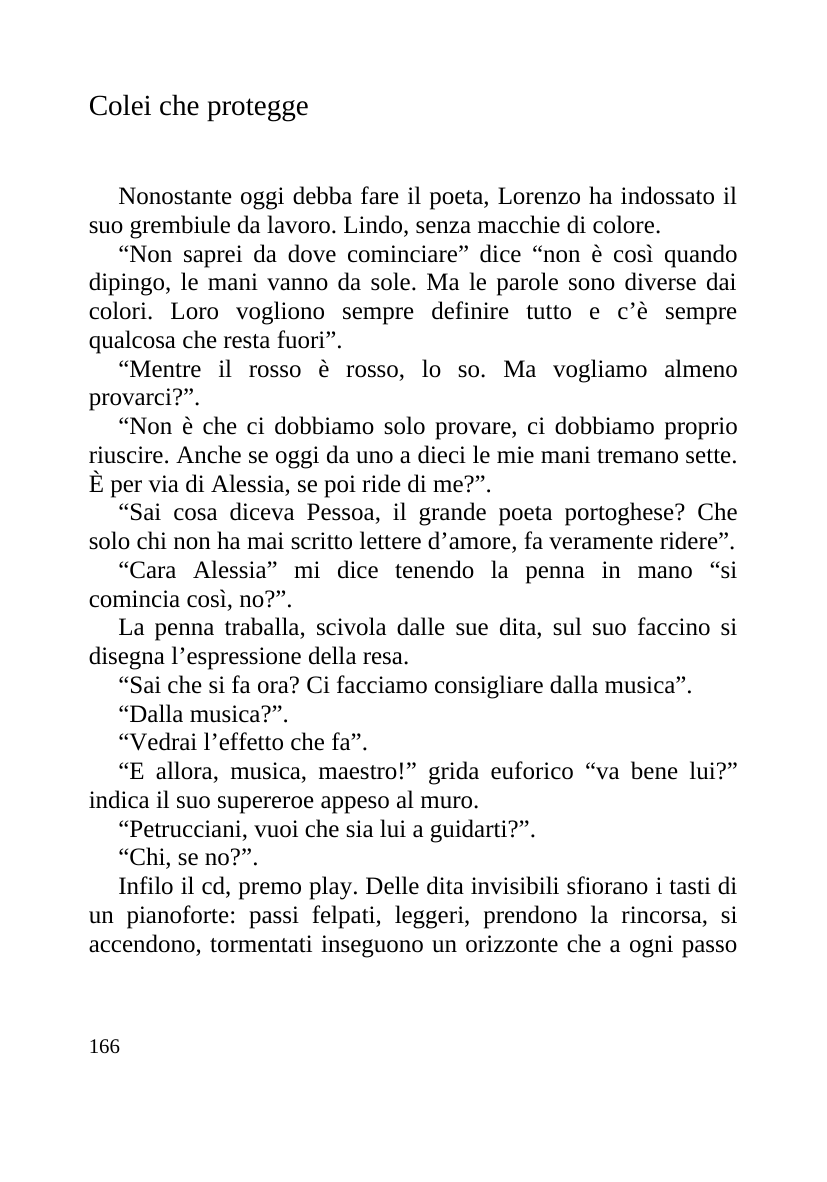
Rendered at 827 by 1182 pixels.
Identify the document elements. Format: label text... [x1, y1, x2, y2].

text Nonostante oggi debba fare il poeta, Lorenzo ha indossato il suo grembiule da lavoro. Lindo, senza macchie di colore. [88, 181, 738, 239]
text “Non è che ci dobbiamo solo provare, ci dobbiamo proprio riuscire. Anche se oggi da uno a dieci le mie mani tremano sette. è per via di Alessia, se poi ride di me?”. [88, 411, 738, 497]
text “Dalla musica?”. [88, 699, 738, 727]
text Colei che protegge [88, 88, 738, 122]
text “Mentre il rosso è rosso, lo so. Ma vogliamo almeno provarci?”. [88, 354, 738, 411]
text La penna traballa, scivola dalle sue dita, sul suo faccino si disegna l’espressione della resa. [88, 612, 738, 670]
text “Vedrai l’effetto che fa”. [88, 727, 738, 756]
text “Cara Alessia” mi dice tenendo la penna in mano “si comincia così, no?”. [88, 555, 738, 612]
text “E allora, musica, maestro!” grida euforico “va bene lui?” indica il suo supereroe appeso al muro. [88, 756, 738, 814]
text “Petrucciani, vuoi che sia lui a guidarti?”. [88, 814, 738, 842]
text “Non saprei da dove cominciare” dice “non è così quando dipingo, le mani vanno da sole. Ma le parole sono diverse dai colori. Loro vogliono sempre definire tutto e c’è sempre qualcosa che resta fuori”. [88, 239, 738, 354]
text “Chi, se no?”. [88, 842, 738, 871]
text Infilo il cd, premo play. Delle dita invisibili sfiorano i tasti di un pianoforte: passi felpati, leggeri, prendono la rincorsa, si accendono, tormentati inseguono un orizzonte che a ogni passo [88, 871, 738, 957]
text “Sai cosa diceva Pessoa, il grande poeta portoghese? Che solo chi non ha mai scritto lettere d’amore, fa veramente ridere”. [88, 497, 738, 555]
text “Sai che si fa ora? Ci facciamo consigliare dalla musica”. [88, 670, 738, 699]
